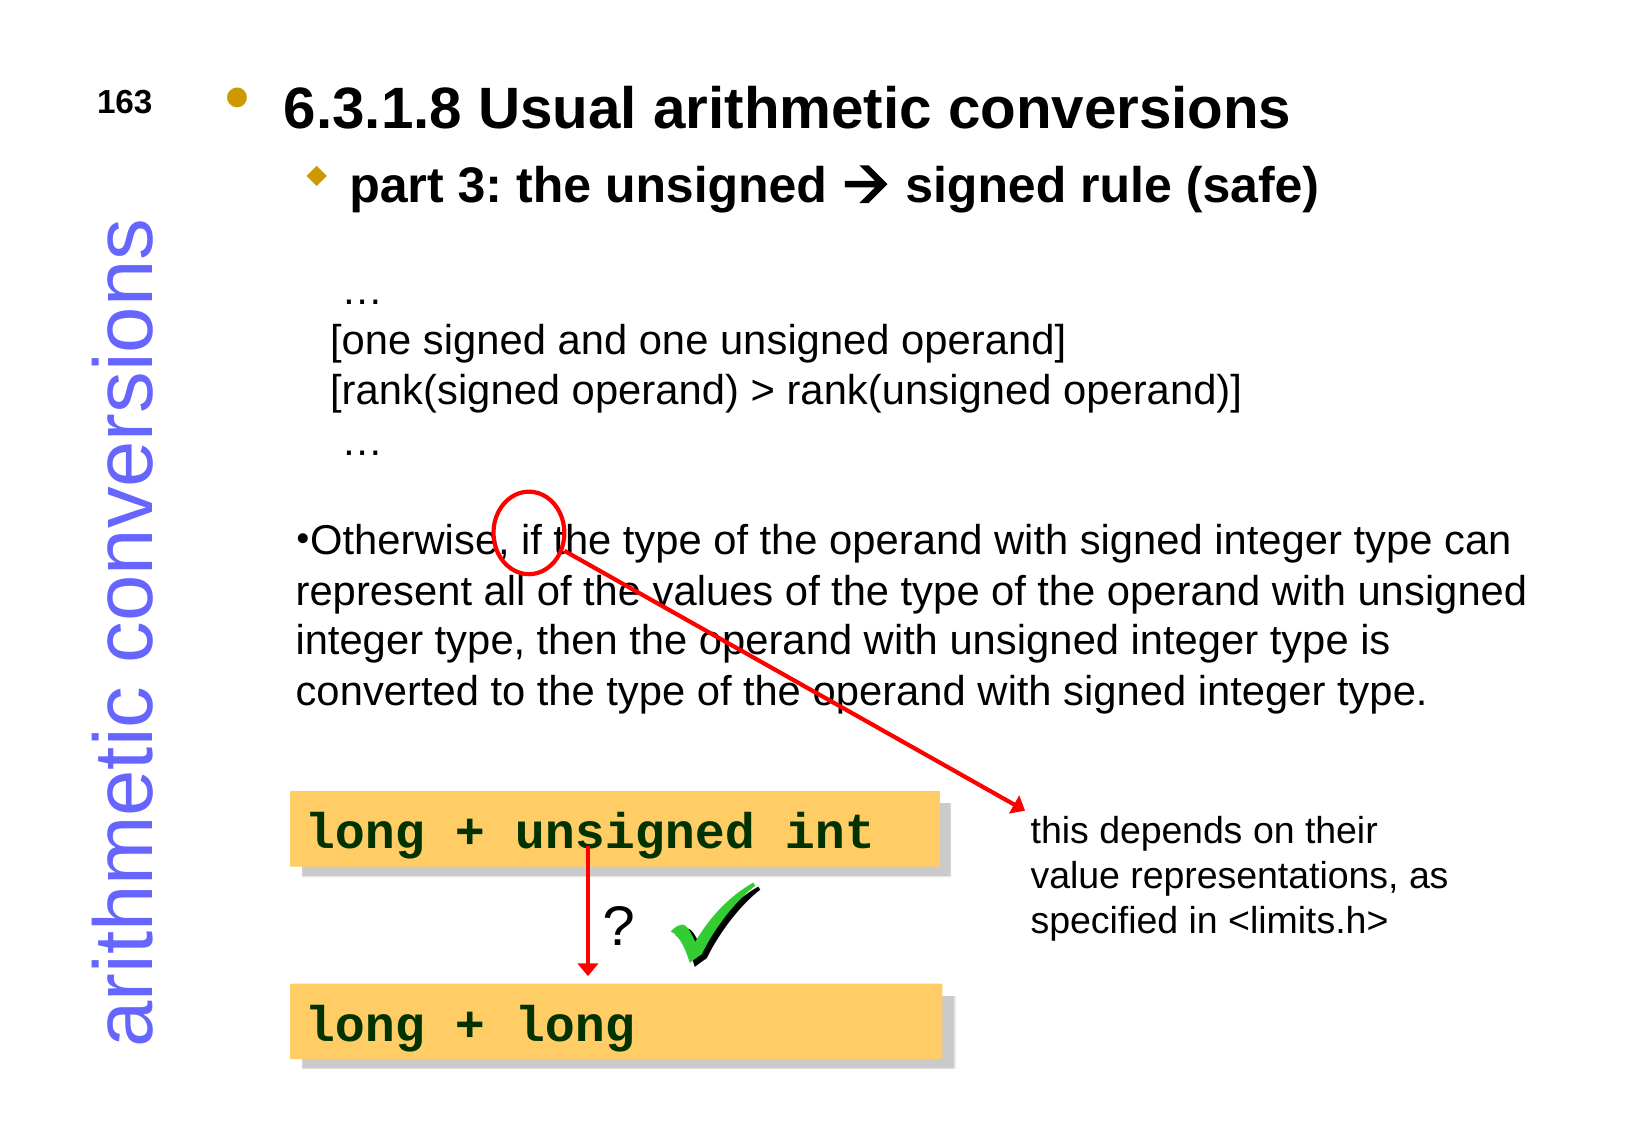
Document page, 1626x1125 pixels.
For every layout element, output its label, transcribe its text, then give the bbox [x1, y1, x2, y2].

text_box long + unsigned int [290, 791, 940, 867]
title arithmetic conversions [50, 54, 188, 1063]
text_box … [one signed and one unsigned operand] [rank(signed operand) > rank(unsigned operand)] … Otherwise, if the type of the operand with signed integer type can represent all of the values of the type of the operand with unsigned integer type, then the operand with unsigned integer type is converted to the type of the operand with signed integer type. [280, 255, 1557, 722]
text_box long + long [290, 983, 943, 1060]
text_box this depends on their value representations, as specified in <limits.h> [1015, 798, 1486, 950]
text_box ? [588, 879, 647, 965]
text_box  [647, 846, 837, 1012]
list 6.3.1.8 Usual arithmetic conversions part 3: the unsigned  signed rule (safe) [212, 62, 1593, 1063]
